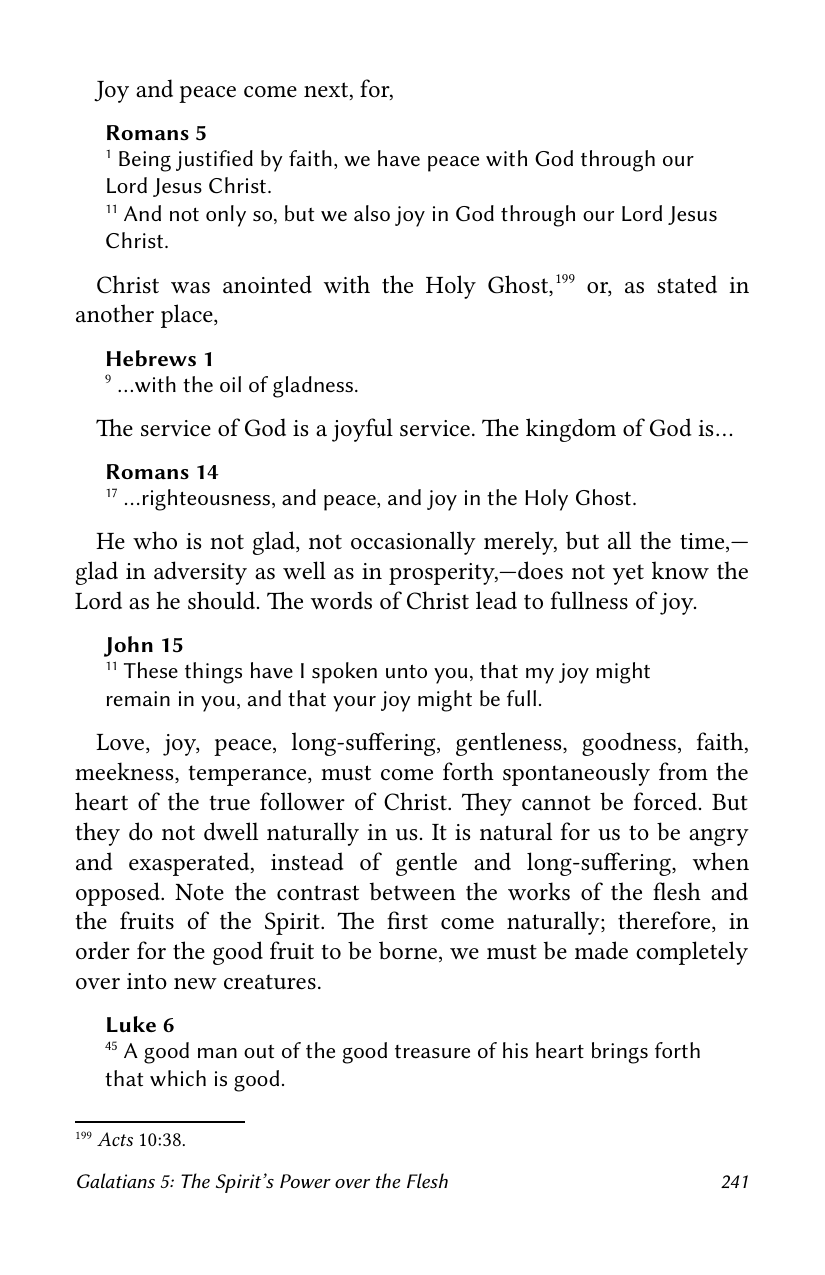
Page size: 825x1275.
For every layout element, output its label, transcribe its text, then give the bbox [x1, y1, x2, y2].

text The service of God is a joyful service. The kingdom of God is... [75, 414, 750, 442]
text He who is not glad, not occasionally merely, but all the time,—glad in adversity as well as in prosperity,—does not yet know the Lord as he should. The words of Christ lead to fullness of joy. [75, 527, 750, 616]
text Love, joy, peace, long-suffering, gentleness, goodness, faith, meekness, temperance, must come forth spontaneously from the heart of the true follower of Christ. They cannot be forced. But they do not dwell naturally in us. It is natural for us to be angry and exasperated, instead of gentle and long-suffering, when opposed. Note the contrast between the works of the flesh and the fruits of the Spirit. The first come naturally; therefore, in order for the good fruit to be borne, we must be made completely over into new creatures. [75, 728, 750, 996]
text Luke 6 [105, 1012, 750, 1038]
text 9 ...with the oil of gladness. [105, 372, 720, 398]
text Romans 14 [105, 459, 750, 485]
text Joy and peace come next, for, [75, 75, 750, 103]
text 45 A good man out of the good treasure of his heart brings forth that which is good. [105, 1038, 720, 1092]
text Romans 5 [105, 120, 750, 146]
text John 15 [105, 632, 750, 658]
text Acts 10:38. [75, 1128, 750, 1152]
text Christ was anointed with the Holy Ghost, or, as stated in another place, [75, 271, 750, 329]
text 11 And not only so, but we also joy in God through our Lord Jesus Christ. [105, 201, 720, 254]
text 1 Being justified by faith, we have peace with God through our Lord Jesus Christ. [105, 146, 720, 199]
text 17 ...righteousness, and peace, and joy in the Holy Ghost. [105, 485, 720, 511]
text Hebrews 1 [105, 345, 750, 372]
text 11 These things have I spoken unto you, that my joy might remain in you, and that your joy might be full. [105, 658, 720, 712]
